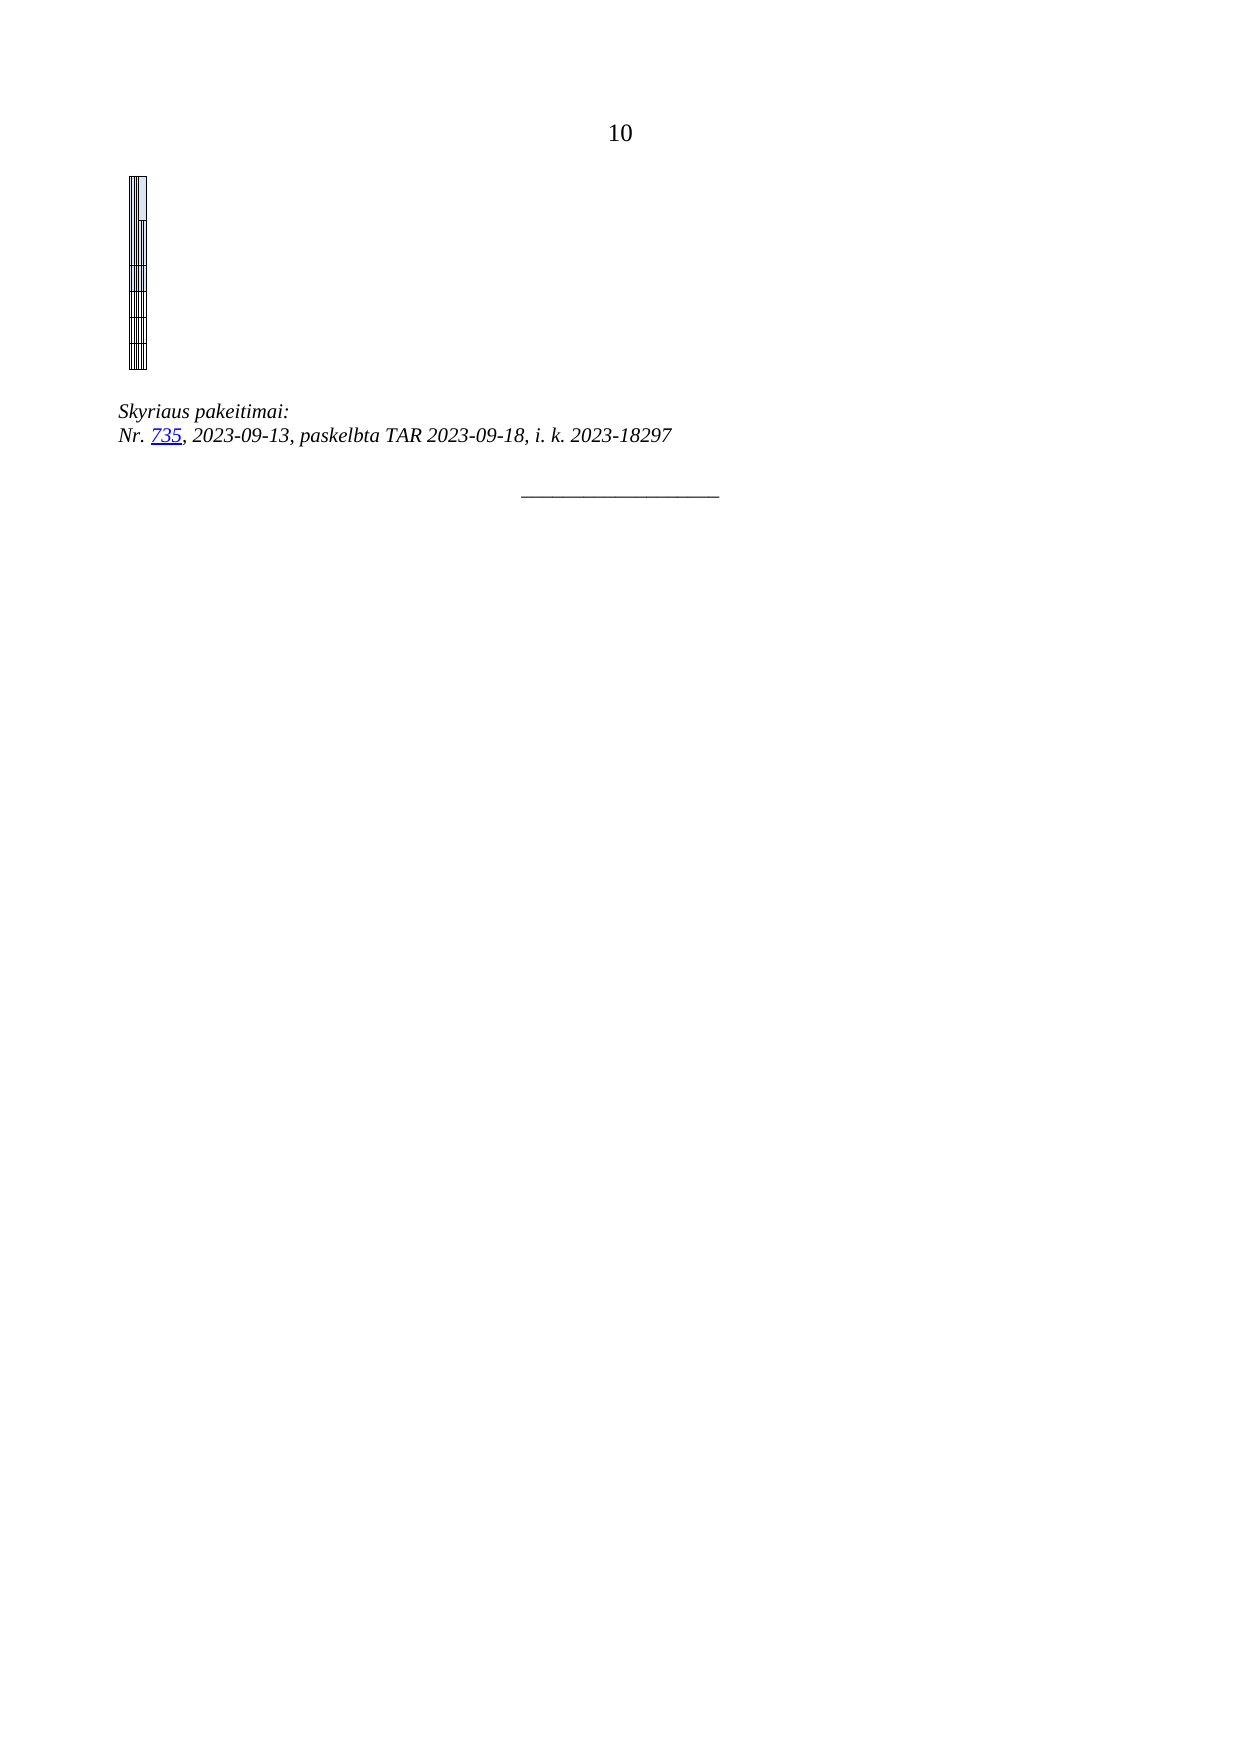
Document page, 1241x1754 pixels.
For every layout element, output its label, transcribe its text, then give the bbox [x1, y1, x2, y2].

text Skyriaus pakeitimai: [118, 398, 1122, 423]
text Nr. 735, 2023-09-13, paskelbta TAR 2023-09-18, i. k. 2023-18297 [118, 423, 1122, 447]
text ___________________ [118, 475, 1122, 499]
